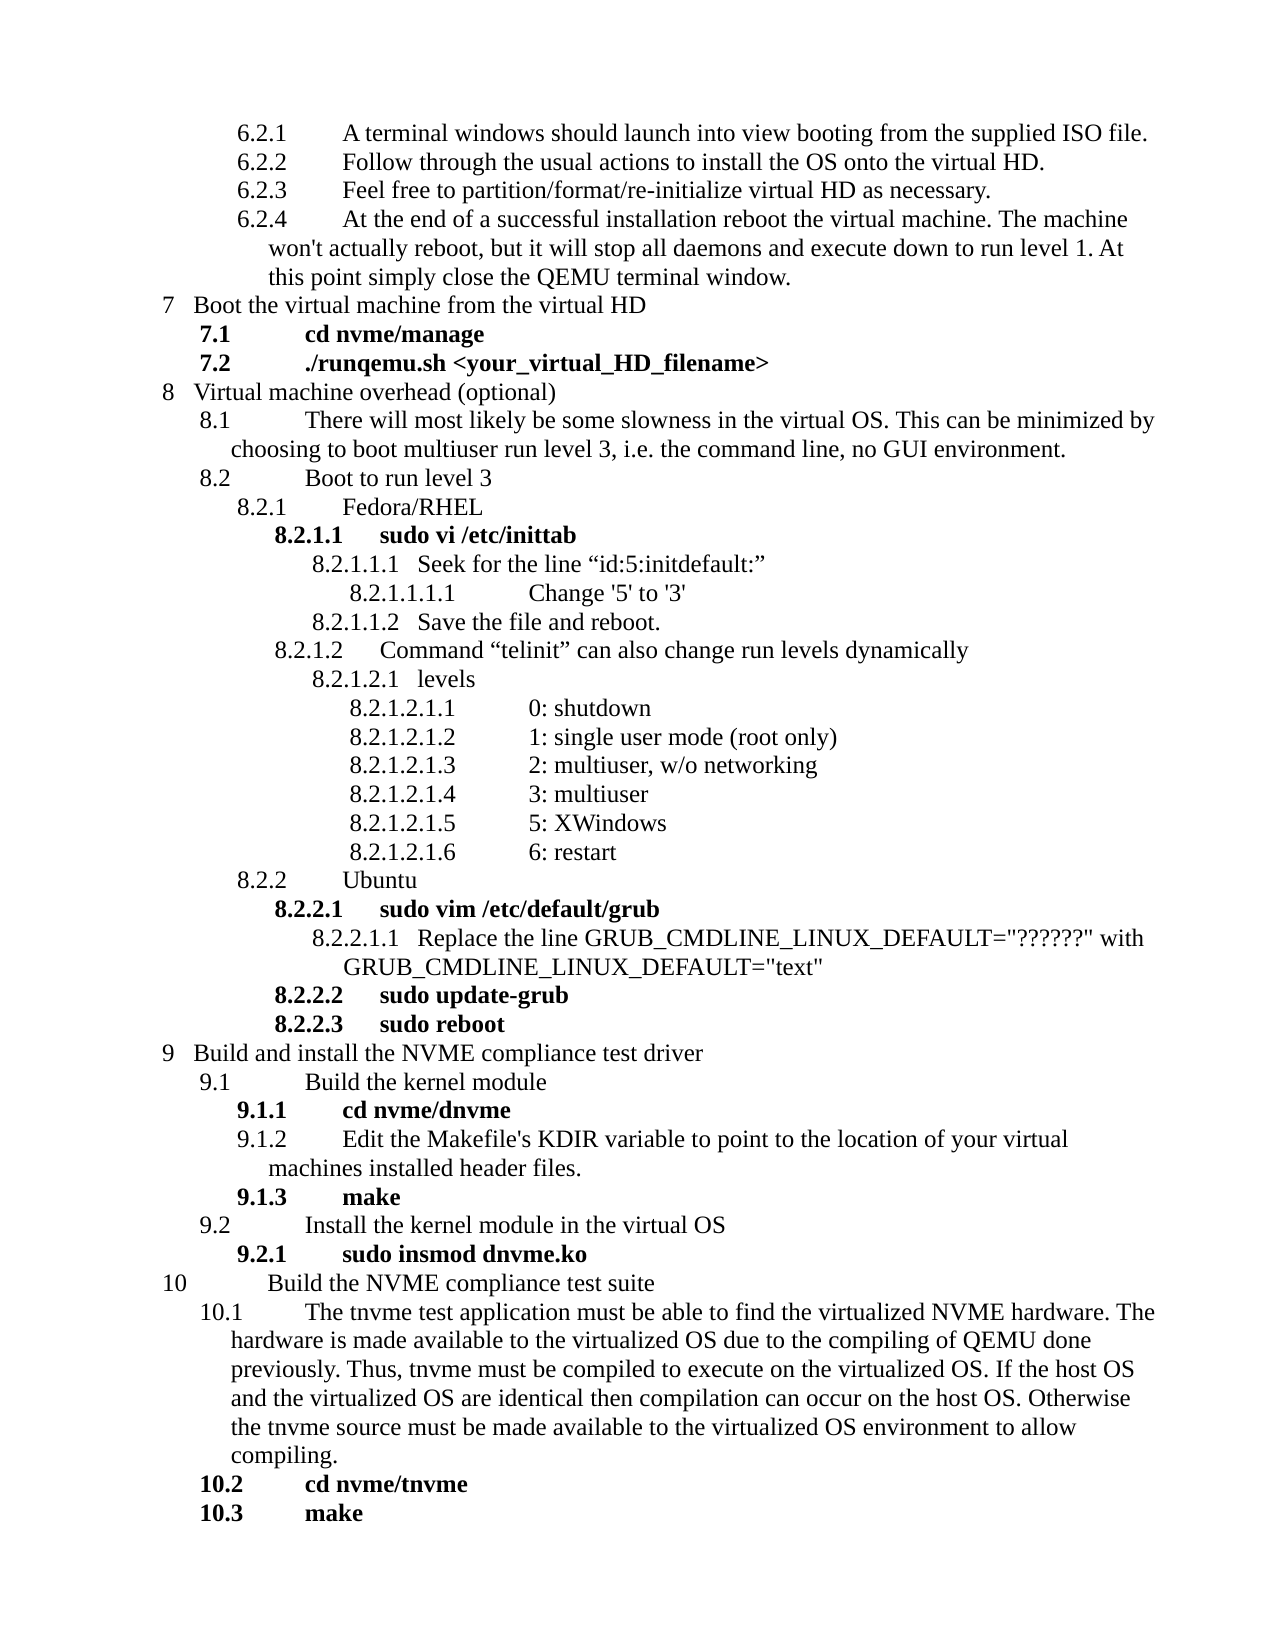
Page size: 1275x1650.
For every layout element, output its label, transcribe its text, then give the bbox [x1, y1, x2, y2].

list Build the NVME compliance test suite [156, 1268, 1157, 1297]
list Replace the line GRUB_CMDLINE_LINUX_DEFAULT="??????" with GRUB_CMDLINE_LINUX_DEFAULT="text" [306, 923, 1157, 981]
list 0: shutdown [343, 693, 1157, 722]
list Ubuntu [231, 866, 1157, 894]
list 3: multiuser [343, 779, 1157, 808]
list 1: single user mode (root only) [343, 722, 1157, 751]
list Fedora/RHEL [231, 492, 1157, 521]
list cd nvme/dnvme [231, 1096, 1157, 1124]
list Command “telinit” can also change run levels dynamically [268, 636, 1157, 664]
list Edit the Makefile's KDIR variable to point to the location of your virtual machines installed header files. [231, 1124, 1157, 1182]
list sudo vim /etc/default/grub [268, 894, 1157, 923]
list make [231, 1182, 1157, 1211]
list levels [306, 664, 1157, 693]
list There will most likely be some slowness in the virtual OS. This can be minimized by choosing to boot multiuser run level 3, i.e. the command line, no GUI environment. [193, 406, 1157, 463]
list Install the kernel module in the virtual OS [193, 1211, 1157, 1239]
list cd nvme/manage [193, 319, 1157, 348]
list 6: restart [343, 837, 1157, 866]
list Seek for the line “id:5:initdefault:” [306, 549, 1157, 578]
list sudo insmod dnvme.ko [231, 1239, 1157, 1268]
list 2: multiuser, w/o networking [343, 751, 1157, 779]
list Boot to run level 3 [193, 463, 1157, 492]
list Virtual machine overhead (optional) [156, 377, 1157, 406]
list cd nvme/tnvme [193, 1469, 1157, 1498]
list A terminal windows should launch into view booting from the supplied ISO file. [231, 118, 1157, 147]
list Change '5' to '3' [343, 578, 1157, 607]
list ./runqemu.sh <your_virtual_HD_filename> [193, 348, 1157, 377]
list Feel free to partition/format/re-initialize virtual HD as necessary. [231, 176, 1157, 204]
list At the end of a successful installation reboot the virtual machine. The machine won't actually reboot, but it will stop all daemons and execute down to run level 1. At this point simply close the QEMU terminal window. [231, 204, 1157, 291]
list Build the kernel module [193, 1067, 1157, 1096]
list Follow through the usual actions to install the OS onto the virtual HD. [231, 147, 1157, 176]
list make [193, 1498, 1157, 1527]
list 5: XWindows [343, 808, 1157, 837]
list Build and install the NVME compliance test driver [156, 1038, 1157, 1067]
list Save the file and reboot. [306, 607, 1157, 636]
list sudo reboot [268, 1009, 1157, 1038]
list The tnvme test application must be able to find the virtualized NVME hardware. The hardware is made available to the virtualized OS due to the compiling of QEMU done previously. Thus, tnvme must be compiled to execute on the virtualized OS. If the host OS and the virtualized OS are identical then compilation can occur on the host OS. Otherwise the tnvme source must be made available to the virtualized OS environment to allow compiling. [193, 1297, 1157, 1469]
list Boot the virtual machine from the virtual HD [156, 291, 1157, 319]
list sudo update-grub [268, 981, 1157, 1009]
list sudo vi /etc/inittab [268, 521, 1157, 549]
